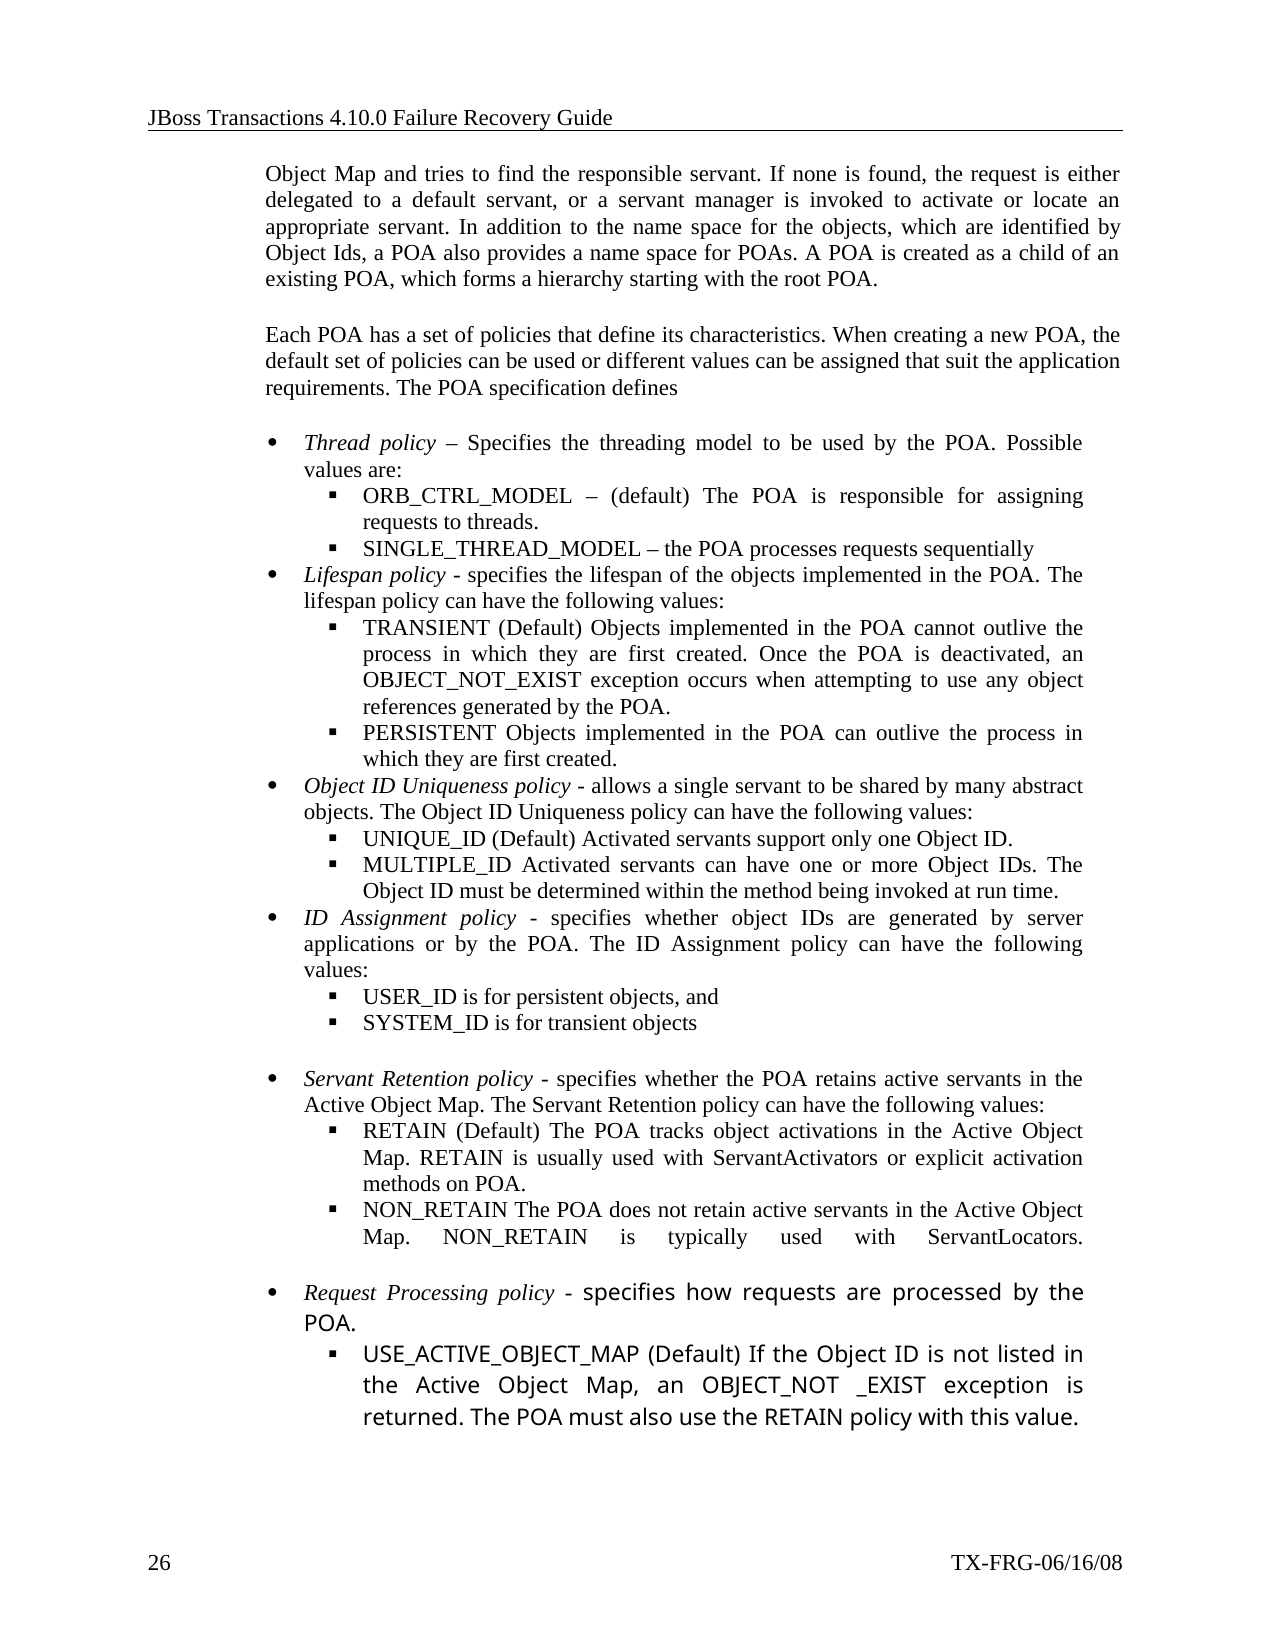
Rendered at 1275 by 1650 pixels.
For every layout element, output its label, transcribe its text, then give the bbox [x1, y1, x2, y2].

list UNIQUE_ID (Default) Activated servants support only one Object ID. [327, 824, 1084, 851]
list Object ID Uniqueness policy - allows a single servant to be shared by many abstract objects. The Object ID Uniqueness policy can have the following values: [268, 772, 1084, 824]
list Thread policy – Specifies the threading model to be used by the POA. Possible values are: [268, 429, 1084, 482]
list SYSTEM_ID is for transient objects [327, 1009, 1084, 1035]
list TRANSIENT (Default) Objects implemented in the POA cannot outlive the process in which they are first created. Once the POA is deactivated, an OBJECT_NOT_EXIST exception occurs when attempting to use any object references generated by the POA. [327, 614, 1084, 719]
list USER_ID is for persistent objects, and [327, 983, 1084, 1009]
list NON_RETAIN The POA does not retain active servants in the Active Object Map. NON_RETAIN is typically used with ServantLocators. [327, 1196, 1084, 1275]
list SINGLE_THREAD_MODEL – the POA processes requests sequentially [327, 535, 1084, 561]
list Servant Retention policy - specifies whether the POA retains active servants in the Active Object Map. The Servant Retention policy can have the following values: [268, 1064, 1084, 1117]
list Request Processing policy - specifies how requests are processed by the POA. [268, 1275, 1084, 1338]
list USE_ACTIVE_OBJECT_MAP (Default) If the Object ID is not listed in the Active Object Map, an OBJECT_NOT _EXIST exception is returned. The POA must also use the RETAIN policy with this value. [327, 1338, 1084, 1432]
text Object Map and tries to find the responsible servant. If none is found, the request is either delegated to a default servant, or a servant manager is invoked to activate or locate an appropriate servant. In addition to the name space for the objects, which are identified by Object Ids, a POA also provides a name space for POAs. A POA is created as a child of an existing POA, which forms a hierarchy starting with the root POA. [265, 160, 1122, 292]
list PERSISTENT Objects implemented in the POA can outlive the process in which they are first created. [327, 719, 1084, 772]
list ORB_CTRL_MODEL – (default) The POA is responsible for assigning requests to threads. [327, 482, 1084, 535]
list ID Assignment policy - specifies whether object IDs are generated by server applications or by the POA. The ID Assignment policy can have the following values: [268, 904, 1084, 983]
list RETAIN (Default) The POA tracks object activations in the Active Object Map. RETAIN is usually used with ServantActivators or explicit activation methods on POA. [327, 1117, 1084, 1196]
list Lifespan policy - specifies the lifespan of the objects implemented in the POA. The lifespan policy can have the following values: [268, 561, 1084, 614]
text Each POA has a set of policies that define its characteristics. When creating a new POA, the default set of policies can be used or different values can be assigned that suit the application requirements. The POA specification defines [265, 321, 1122, 400]
list MULTIPLE_ID Activated servants can have one or more Object IDs. The Object ID must be determined within the method being invoked at run time. [327, 851, 1084, 904]
